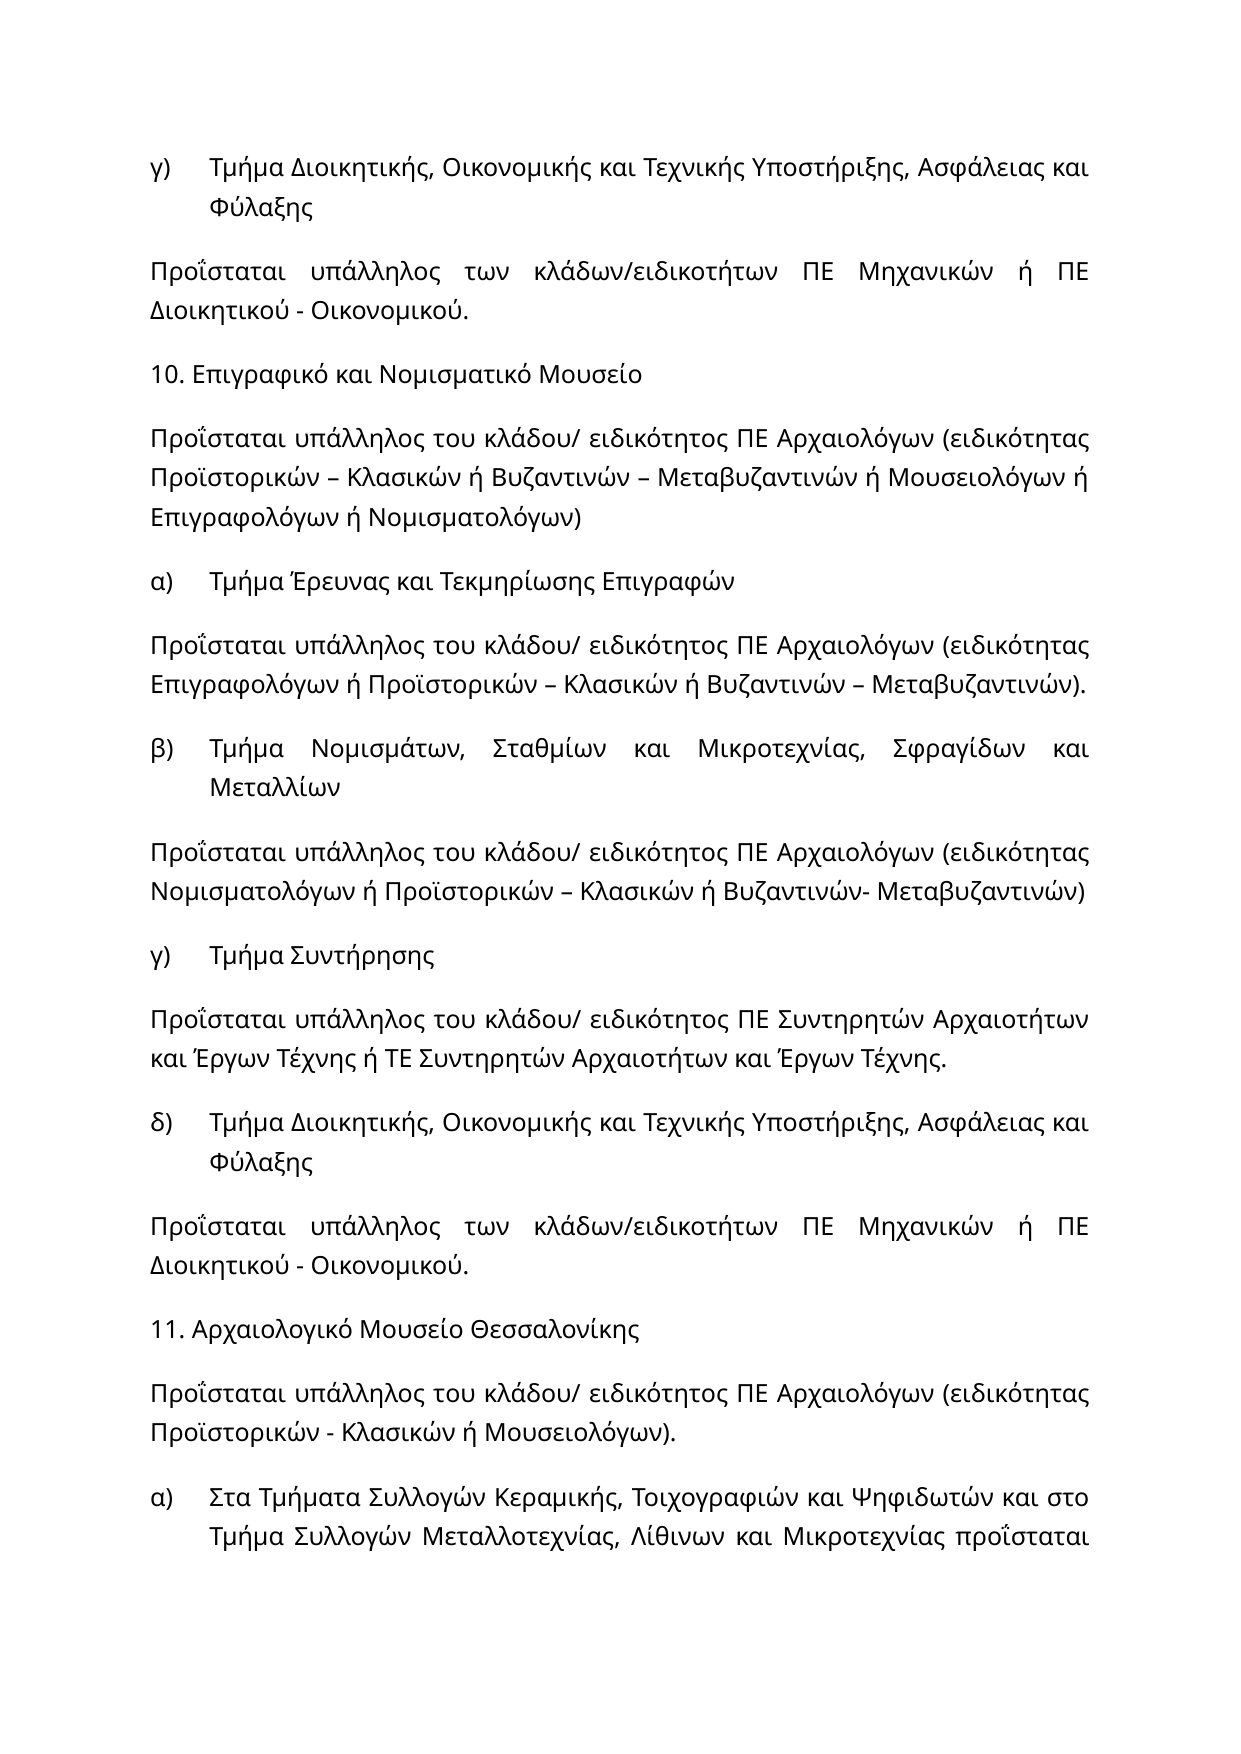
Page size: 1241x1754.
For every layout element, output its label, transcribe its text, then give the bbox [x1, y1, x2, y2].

text Προΐσταται υπάλληλος του κλάδου/ ειδικότητος ΠΕ Αρχαιολόγων (ειδικότητας Προϊστορικών – Κλασικών ή Βυζαντινών – Μεταβυζαντινών ή Μουσειολόγων ή Επιγραφολόγων ή Νομισματολόγων) [150, 421, 1090, 533]
list δ) Τμήμα Διοικητικής, Οικονομικής και Τεχνικής Υποστήριξης, Ασφάλειας και Φύλαξης [150, 1105, 1090, 1178]
text Προΐσταται υπάλληλος του κλάδου/ ειδικότητος ΠΕ Αρχαιολόγων (ειδικότητας Νομισματολόγων ή Προϊστορικών – Κλασικών ή Βυζαντινών- Μεταβυζαντινών) [150, 834, 1090, 907]
list γ) Τμήμα Διοικητικής, Οικονομικής και Τεχνικής Υποστήριξης, Ασφάλειας και Φύλαξης [150, 150, 1090, 223]
text Προΐσταται υπάλληλος του κλάδου/ ειδικότητος ΠΕ Συντηρητών Αρχαιοτήτων και Έργων Τέχνης ή ΤΕ Συντηρητών Αρχαιοτήτων και Έργων Τέχνης. [150, 1002, 1090, 1075]
text 10. Επιγραφικό και Νομισματικό Μουσείο [150, 357, 1090, 391]
list α) Τμήμα Έρευνας και Τεκμηρίωσης Επιγραφών [150, 563, 1090, 597]
text Προΐσταται υπάλληλος των κλάδων/ειδικοτήτων ΠΕ Μηχανικών ή ΠΕ Διοικητικού - Οικονομικού. [150, 1208, 1090, 1282]
list β) Τμήμα Νομισμάτων, Σταθμίων και Μικροτεχνίας, Σφραγίδων και Μεταλλίων [150, 731, 1090, 804]
list α) Στα Τμήματα Συλλογών Κεραμικής, Τοιχογραφιών και Ψηφιδωτών και στο Τμήμα Συλλογών Μεταλλοτεχνίας, Λίθινων και Μικροτεχνίας προΐσταται [150, 1479, 1090, 1552]
list γ) Τμήμα Συντήρησης [150, 937, 1090, 972]
text Προΐσταται υπάλληλος του κλάδου/ ειδικότητος ΠΕ Αρχαιολόγων (ειδικότητας Επιγραφολόγων ή Προϊστορικών – Κλασικών ή Βυζαντινών – Μεταβυζαντινών). [150, 627, 1090, 701]
text 11. Αρχαιολογικό Μουσείο Θεσσαλονίκης [150, 1312, 1090, 1346]
text Προΐσταται υπάλληλος του κλάδου/ ειδικότητος ΠΕ Αρχαιολόγων (ειδικότητας Προϊστορικών - Κλασικών ή Μουσειολόγων). [150, 1376, 1090, 1449]
text Προΐσταται υπάλληλος των κλάδων/ειδικοτήτων ΠΕ Μηχανικών ή ΠΕ Διοικητικού - Οικονομικού. [150, 253, 1090, 327]
